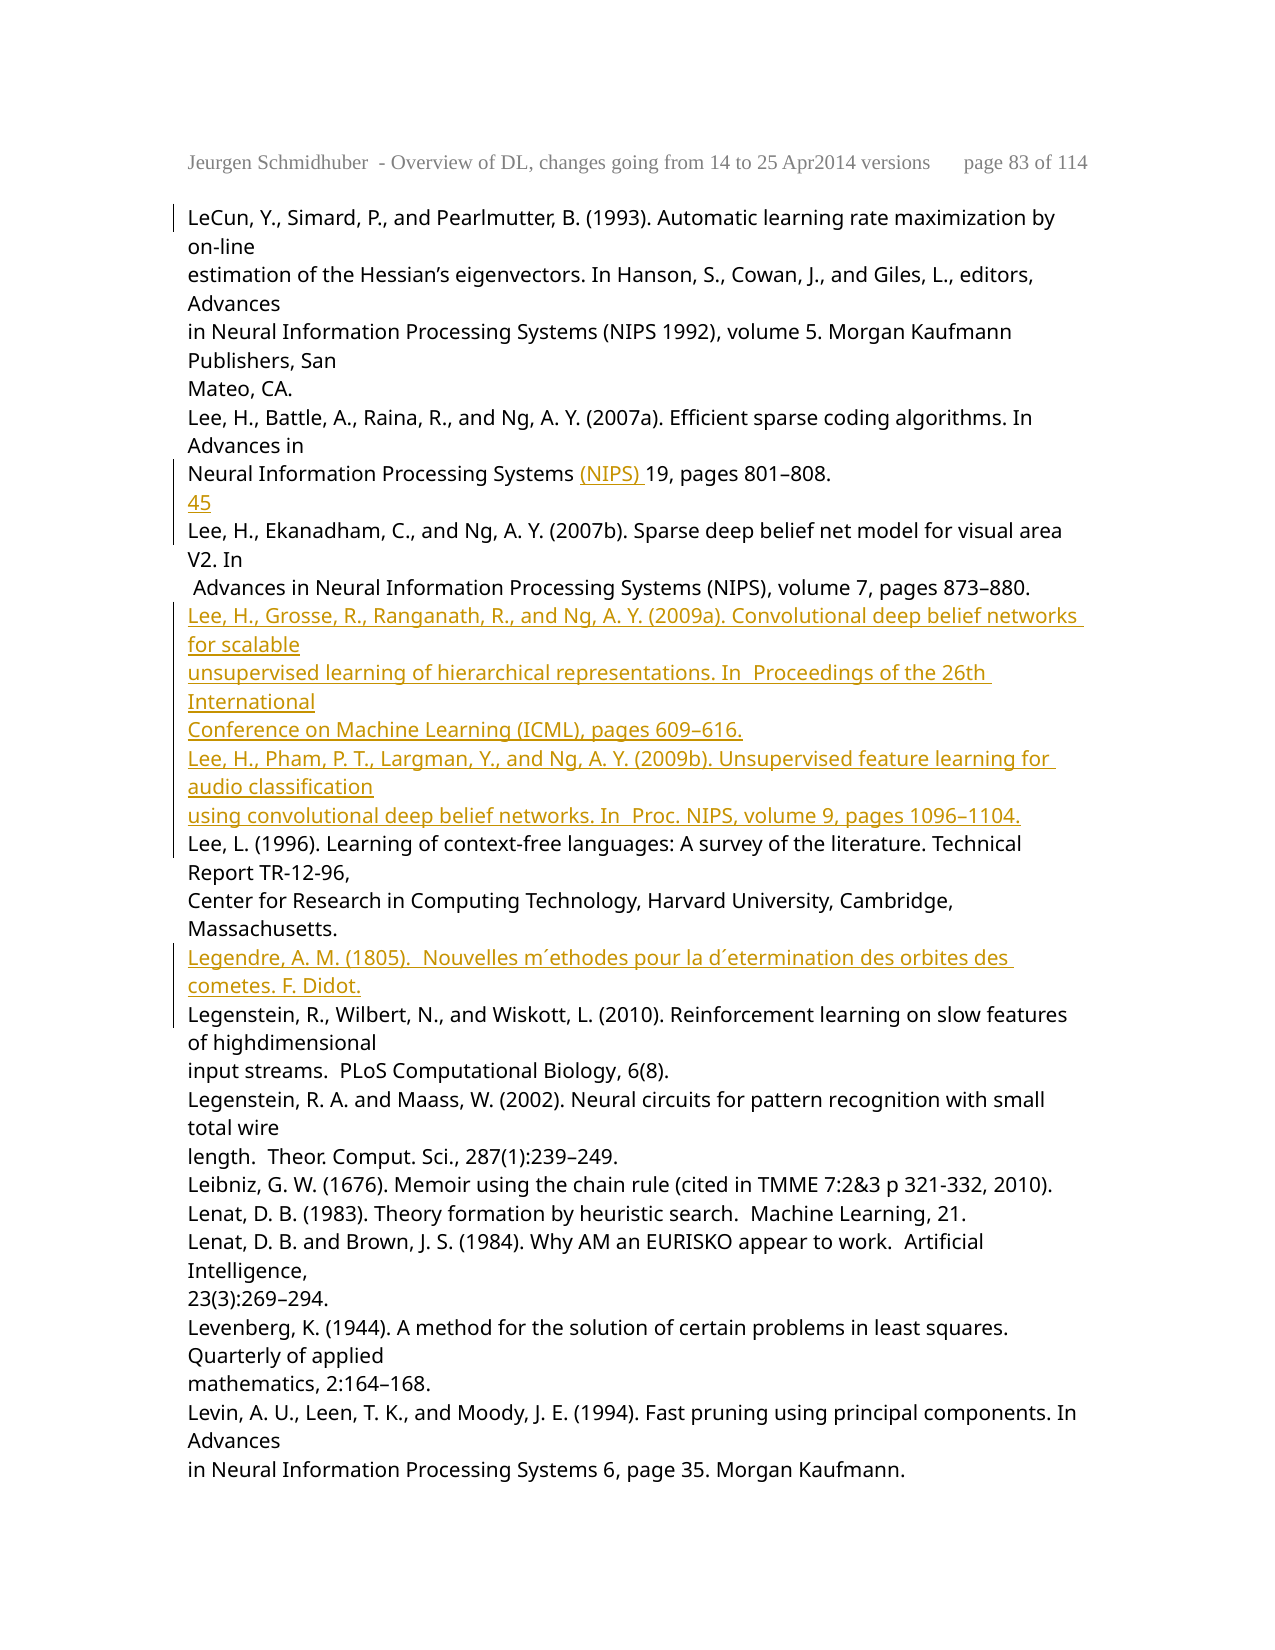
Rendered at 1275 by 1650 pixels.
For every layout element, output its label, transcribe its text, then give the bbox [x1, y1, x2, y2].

text estimation of the Hessian’s eigenvectors. In Hanson, S., Cowan, J., and Giles, L., editors, Advances [187, 260, 1087, 317]
text Conference on Machine Learning (ICML), pages 609–616. [187, 715, 1087, 744]
text Lee, H., Ekanadham, C., and Ng, A. Y. (2007b). Sparse deep belief net model for visual area V2. In [187, 516, 1087, 573]
text Leibniz, G. W. (1676). Memoir using the chain rule (cited in TMME 7:2&3 p 321-332, 2010). [187, 1170, 1087, 1199]
text Mateo, CA. [187, 374, 1087, 403]
text Lee, L. (1996). Learning of context-free languages: A survey of the literature. Technical Report TR-12-96, [187, 829, 1087, 886]
text using convolutional deep belief networks. In Proc. NIPS, volume 9, pages 1096–1104. [187, 801, 1087, 829]
text Center for Research in Computing Technology, Harvard University, Cambridge, Massachusetts. [187, 886, 1087, 943]
text Neural Information Processing Systems (NIPS) 19, pages 801–808. [187, 459, 1087, 488]
text mathematics, 2:164–168. [187, 1369, 1087, 1398]
text Legendre, A. M. (1805). Nouvelles m´ethodes pour la d´etermination des orbites des cometes. F. Didot. [187, 943, 1087, 1000]
text Lenat, D. B. and Brown, J. S. (1984). Why AM an EURISKO appear to work. Artificial Intelligence, [187, 1227, 1087, 1284]
text length. Theor. Comput. Sci., 287(1):239–249. [187, 1142, 1087, 1170]
text unsupervised learning of hierarchical representations. In Proceedings of the 26th International [187, 658, 1087, 715]
text Lee, H., Pham, P. T., Largman, Y., and Ng, A. Y. (2009b). Unsupervised feature learning for audio classification [187, 744, 1087, 801]
text Lee, H., Grosse, R., Ranganath, R., and Ng, A. Y. (2009a). Convolutional deep belief networks for scalable [187, 602, 1087, 658]
text Legenstein, R. A. and Maass, W. (2002). Neural circuits for pattern recognition with small total wire [187, 1085, 1087, 1142]
text Advances in Neural Information Processing Systems (NIPS), volume 7, pages 873–880. [187, 573, 1087, 602]
text Lee, H., Battle, A., Raina, R., and Ng, A. Y. (2007a). Efficient sparse coding algorithms. In Advances in [187, 403, 1087, 459]
text Levenberg, K. (1944). A method for the solution of certain problems in least squares. Quarterly of applied [187, 1313, 1087, 1369]
text in Neural Information Processing Systems (NIPS 1992), volume 5. Morgan Kaufmann Publishers, San [187, 317, 1087, 374]
text input streams. PLoS Computational Biology, 6(8). [187, 1057, 1087, 1085]
text 45 [187, 488, 1087, 516]
text Lenat, D. B. (1983). Theory formation by heuristic search. Machine Learning, 21. [187, 1199, 1087, 1227]
text Legenstein, R., Wilbert, N., and Wiskott, L. (2010). Reinforcement learning on slow features of highdimensional [187, 1000, 1087, 1057]
text 23(3):269–294. [187, 1284, 1087, 1313]
text Levin, A. U., Leen, T. K., and Moody, J. E. (1994). Fast pruning using principal components. In Advances [187, 1398, 1087, 1455]
text in Neural Information Processing Systems 6, page 35. Morgan Kaufmann. [187, 1455, 1087, 1483]
